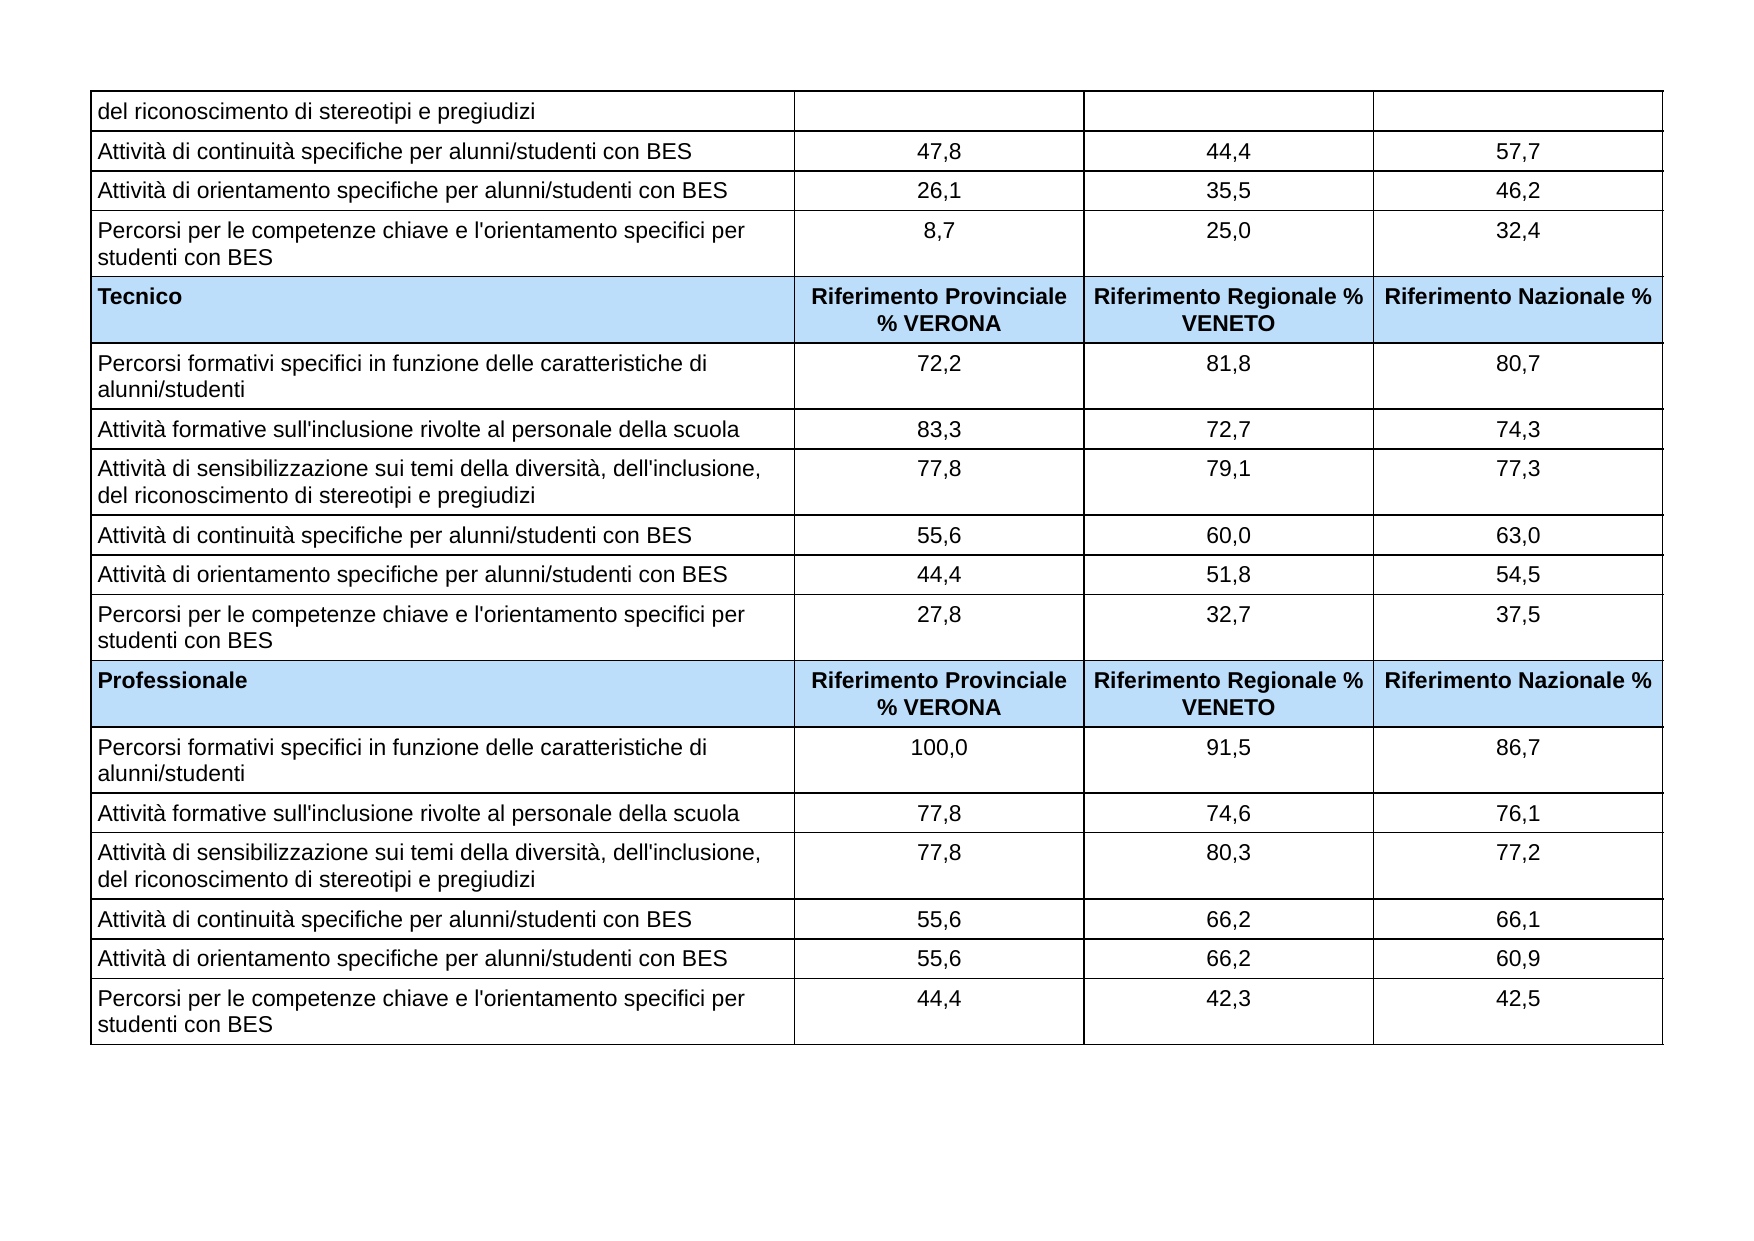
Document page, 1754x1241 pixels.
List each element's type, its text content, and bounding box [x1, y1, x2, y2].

table_cell 77,8 [795, 450, 1083, 514]
table_cell Percorsi per le competenze chiave e l'orientamento specifici per studenti con BES [92, 211, 794, 276]
table_cell Riferimento Nazionale % [1374, 661, 1662, 726]
table_cell Attività di continuità specifiche per alunni/studenti con BES [92, 900, 794, 938]
table_cell Riferimento Nazionale % [1374, 277, 1662, 342]
table_cell 32,4 [1374, 211, 1662, 276]
table_cell 25,0 [1085, 211, 1373, 276]
table_cell 66,2 [1085, 940, 1373, 978]
table_cell Percorsi per le competenze chiave e l'orientamento specifici per studenti con BES [92, 979, 794, 1044]
table_cell 27,8 [795, 595, 1083, 660]
table_cell 60,0 [1085, 516, 1373, 554]
table_cell 8,7 [795, 211, 1083, 276]
table_cell 72,7 [1085, 410, 1373, 448]
table_cell 42,5 [1374, 979, 1662, 1044]
table_cell 100,0 [795, 728, 1083, 792]
table_cell 60,9 [1374, 940, 1662, 978]
table_cell 35,5 [1085, 172, 1373, 210]
table_cell Attività di sensibilizzazione sui temi della diversità, dell'inclusione, del riconoscimento di stereotipi e pregiudizi [92, 833, 794, 898]
table_cell 55,6 [795, 940, 1083, 978]
table_cell 44,4 [1085, 132, 1373, 170]
table_cell Percorsi formativi specifici in funzione delle caratteristiche di alunni/studenti [92, 728, 794, 792]
table_cell Attività di orientamento specifiche per alunni/studenti con BES [92, 556, 794, 594]
table_cell 54,5 [1374, 556, 1662, 594]
table_cell 79,1 [1085, 450, 1373, 514]
table_cell 44,4 [795, 979, 1083, 1044]
table_cell 77,2 [1374, 833, 1662, 898]
table_cell 32,7 [1085, 595, 1373, 660]
table_cell Attività di orientamento specifiche per alunni/studenti con BES [92, 940, 794, 978]
table_cell Attività di sensibilizzazione sui temi della diversità, dell'inclusione, del riconoscimento di stereotipi e pregiudizi [92, 450, 794, 514]
table_cell Attività di continuità specifiche per alunni/studenti con BES [92, 132, 794, 170]
table_cell 47,8 [795, 132, 1083, 170]
table_cell 74,3 [1374, 410, 1662, 448]
table_cell 44,4 [795, 556, 1083, 594]
table_cell 57,7 [1374, 132, 1662, 170]
table_cell Percorsi per le competenze chiave e l'orientamento specifici per studenti con BES [92, 595, 794, 660]
table_cell 81,8 [1085, 344, 1373, 408]
table_cell 63,0 [1374, 516, 1662, 554]
table_cell 76,1 [1374, 794, 1662, 832]
table_cell 80,3 [1085, 833, 1373, 898]
table_cell 37,5 [1374, 595, 1662, 660]
table_cell 51,8 [1085, 556, 1373, 594]
table_cell Attività di orientamento specifiche per alunni/studenti con BES [92, 172, 794, 210]
table_cell 66,2 [1085, 900, 1373, 938]
table_cell Tecnico [92, 277, 794, 342]
table_cell 91,5 [1085, 728, 1373, 792]
table_cell Attività di continuità specifiche per alunni/studenti con BES [92, 516, 794, 554]
table_cell 46,2 [1374, 172, 1662, 210]
table_cell 86,7 [1374, 728, 1662, 792]
table_cell Professionale [92, 661, 794, 726]
table_cell 66,1 [1374, 900, 1662, 938]
table_cell 55,6 [795, 516, 1083, 554]
table_cell Riferimento Provinciale % VERONA [795, 277, 1083, 342]
table_cell 74,6 [1085, 794, 1373, 832]
table_cell Riferimento Regionale % VENETO [1085, 277, 1373, 342]
table_cell 26,1 [795, 172, 1083, 210]
table_cell 80,7 [1374, 344, 1662, 408]
table_cell [1374, 92, 1662, 130]
table_cell Attività formative sull'inclusione rivolte al personale della scuola [92, 794, 794, 832]
table_cell Riferimento Regionale % VENETO [1085, 661, 1373, 726]
table_cell 83,3 [795, 410, 1083, 448]
table_cell 77,3 [1374, 450, 1662, 514]
table_cell 55,6 [795, 900, 1083, 938]
table_cell Percorsi formativi specifici in funzione delle caratteristiche di alunni/studenti [92, 344, 794, 408]
table_cell Riferimento Provinciale % VERONA [795, 661, 1083, 726]
table_cell 77,8 [795, 833, 1083, 898]
table_cell del riconoscimento di stereotipi e pregiudizi [92, 92, 794, 130]
table_cell [1085, 92, 1373, 130]
table_cell 72,2 [795, 344, 1083, 408]
table_cell Attività formative sull'inclusione rivolte al personale della scuola [92, 410, 794, 448]
table_cell 77,8 [795, 794, 1083, 832]
table_cell 42,3 [1085, 979, 1373, 1044]
table_cell [795, 92, 1083, 130]
